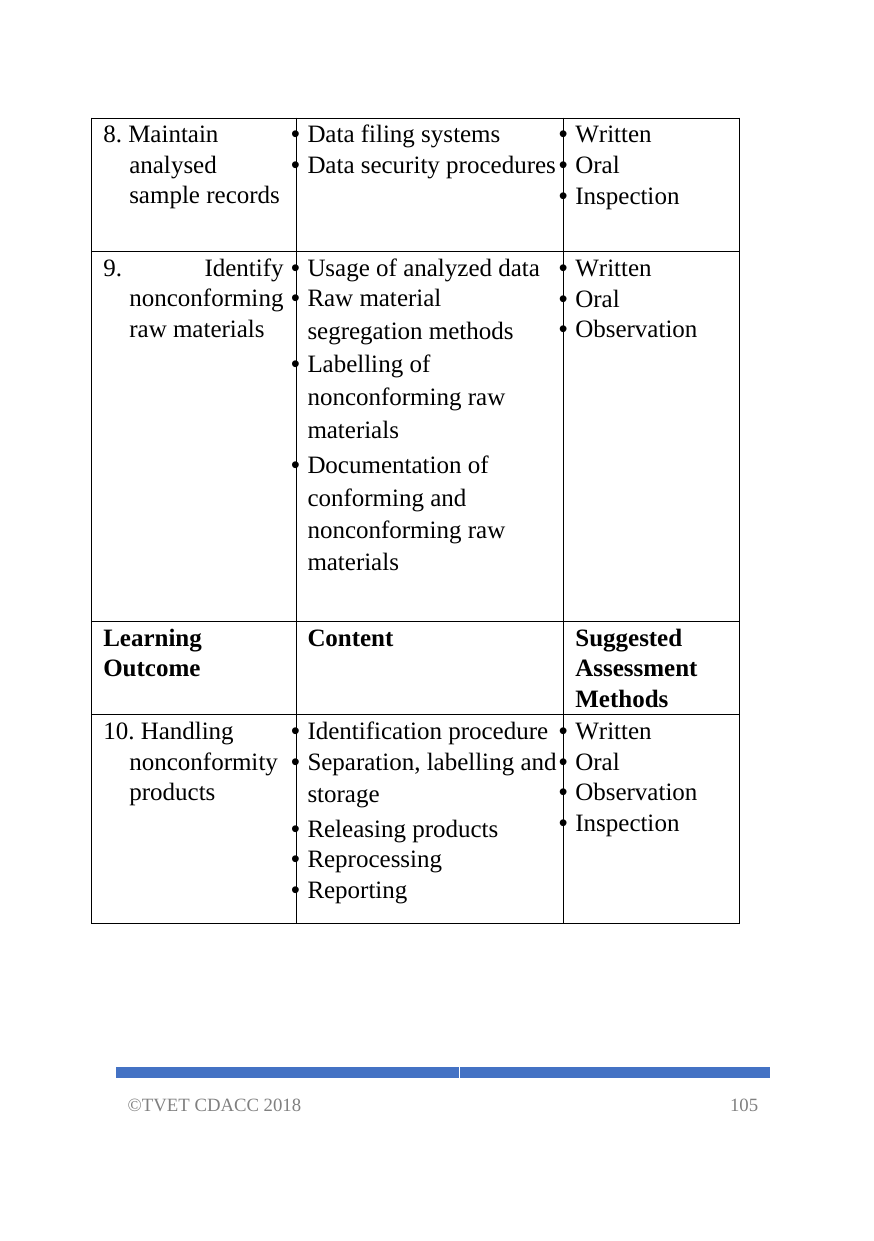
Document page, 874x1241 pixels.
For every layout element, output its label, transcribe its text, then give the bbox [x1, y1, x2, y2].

table_cell 8. Maintain analysed sample records [92, 119, 296, 251]
table_cell Usage of analyzed data Raw material segregation methods Labelling of nonconforming raw materials Documentation of conforming and nonconforming raw materials [297, 252, 563, 621]
table_cell Suggested Assessment Methods [564, 622, 739, 714]
table_cell Identification procedure Separation, labelling and storage Releasing products Reprocessing Reporting [297, 715, 563, 923]
table_cell Content [297, 622, 563, 714]
table_cell Written Oral Observation [564, 252, 739, 621]
table_cell 9. Identify nonconforming raw materials [92, 252, 296, 621]
table_cell Data filing systems Data security procedures [297, 119, 563, 251]
table_cell Written Oral Observation Inspection [564, 715, 739, 923]
table_cell Learning Outcome [92, 622, 296, 714]
table_cell Written Oral Inspection [564, 119, 739, 251]
table_cell 10. Handling nonconformity products [92, 715, 296, 923]
